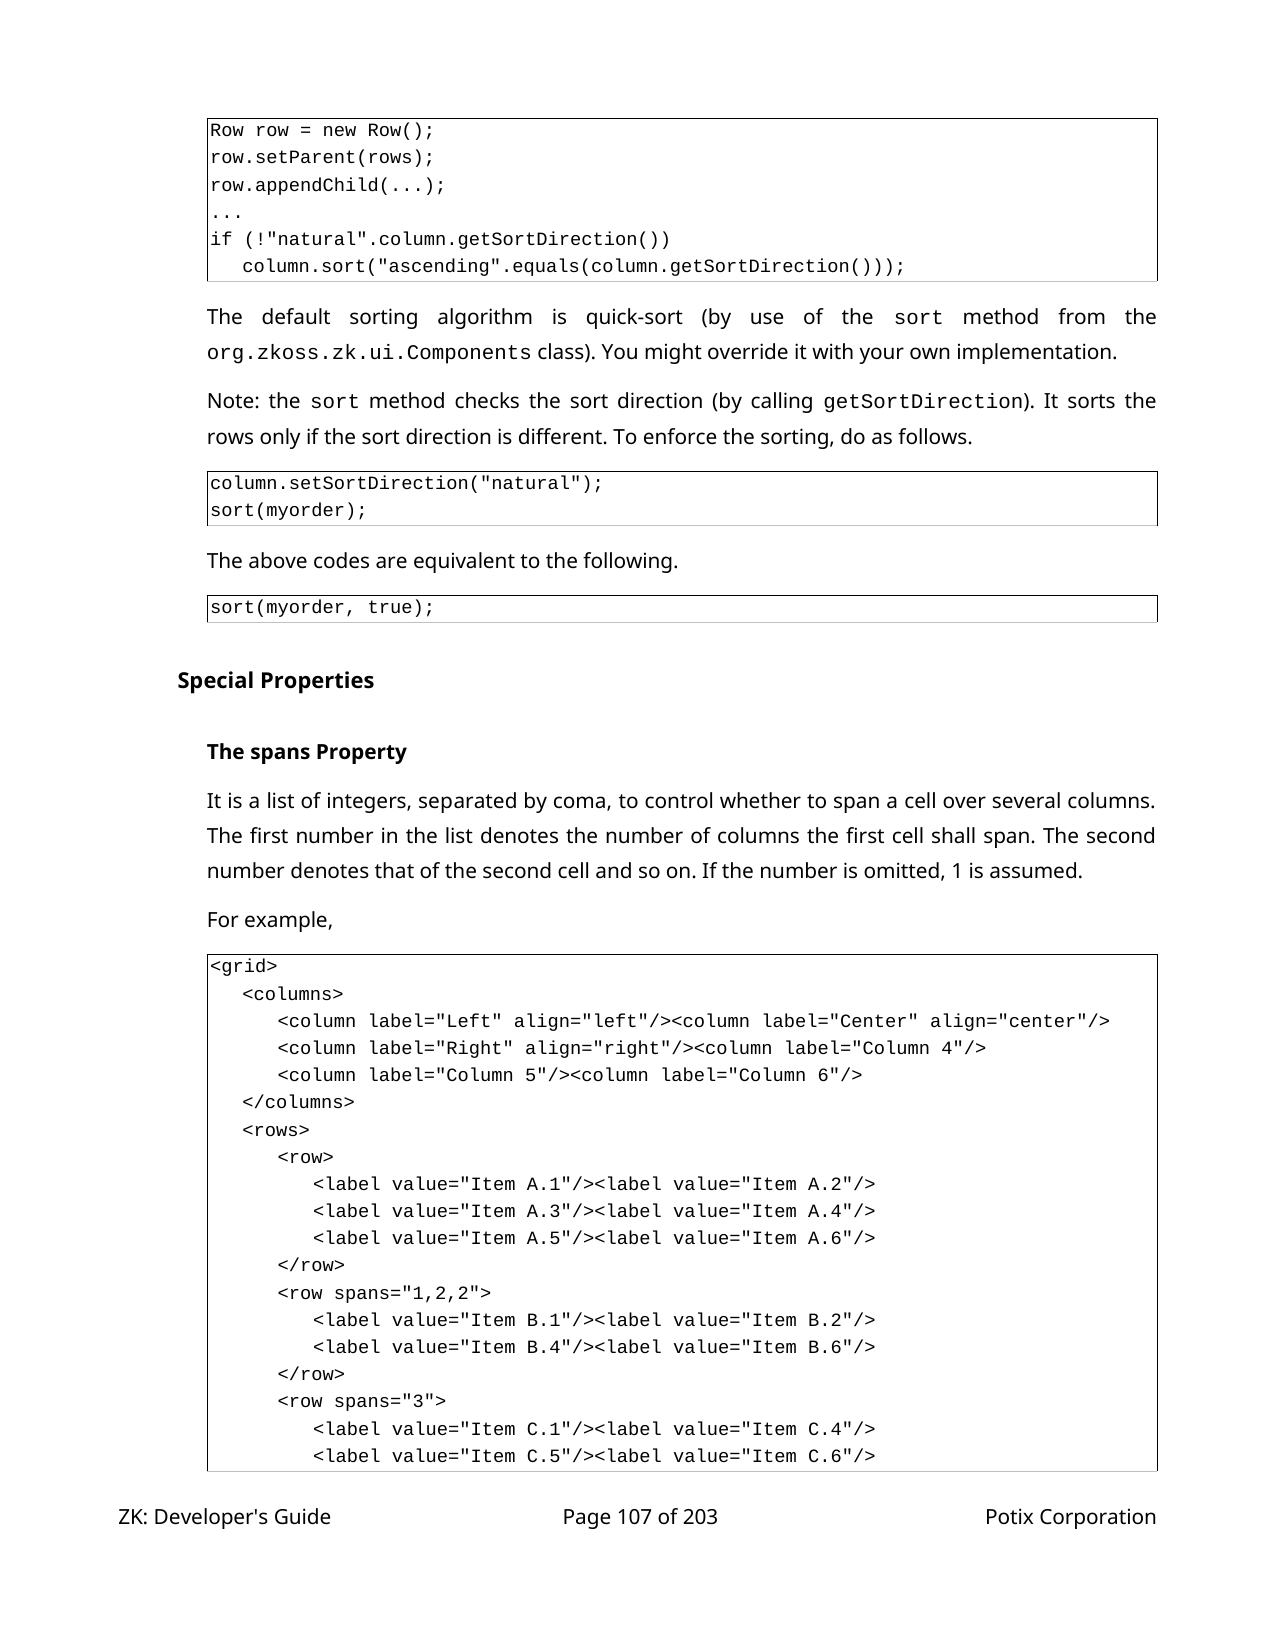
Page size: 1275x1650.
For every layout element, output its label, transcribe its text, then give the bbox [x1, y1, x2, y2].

text row.appendChild(...); [208, 172, 1157, 197]
text if (!"natural".column.getSortDirection()) [208, 227, 1157, 251]
text Note: the sort method checks the sort direction (by calling getSortDirection). It sorts the rows only if the sort direction is different. To enforce the sorting, do as follows. [207, 387, 1157, 450]
text row.setParent(rows); [208, 145, 1157, 169]
text It is a list of integers, separated by coma, to control whether to span a cell over several columns. The first number in the list denotes the number of columns the first cell shall span. The second number denotes that of the second cell and so on. If the number is omitted, 1 is assumed. [207, 786, 1157, 885]
text </row> [208, 1362, 1157, 1386]
text <row spans="3"> [208, 1389, 1157, 1413]
text ... [208, 200, 1157, 224]
subtitle Special Properties [177, 665, 1157, 695]
text sort(myorder); [208, 498, 1157, 525]
text column.sort("ascending".equals(column.getSortDirection())); [208, 254, 1157, 281]
text sort(myorder, true); [208, 596, 1157, 622]
text <grid> [208, 955, 1157, 978]
text <column label="Right" align="right"/><column label="Column 4"/> [208, 1036, 1157, 1060]
text <column label="Left" align="left"/><column label="Center" align="center"/> [208, 1009, 1157, 1033]
text <label value="Item A.5"/><label value="Item A.6"/> [208, 1226, 1157, 1250]
text <label value="Item C.5"/><label value="Item C.6"/> [208, 1444, 1157, 1471]
text <label value="Item B.1"/><label value="Item B.2"/> [208, 1308, 1157, 1332]
text The above codes are equivalent to the following. [207, 546, 1157, 574]
subtitle The spans Property [207, 737, 1157, 766]
text <columns> [208, 981, 1157, 1006]
text <label value="Item A.3"/><label value="Item A.4"/> [208, 1199, 1157, 1223]
text <column label="Column 5"/><column label="Column 6"/> [208, 1063, 1157, 1087]
text column.setSortDirection("natural"); [208, 472, 1157, 495]
text </columns> [208, 1090, 1157, 1114]
text <row spans="1,2,2"> [208, 1281, 1157, 1305]
text <label value="Item A.1"/><label value="Item A.2"/> [208, 1172, 1157, 1196]
text The default sorting algorithm is quick-sort (by use of the sort method from the org.zkoss.zk.ui.Components class). You might override it with your own implementation. [207, 302, 1157, 366]
text <row> [208, 1144, 1157, 1169]
text Row row = new Row(); [208, 119, 1157, 142]
text <label value="Item C.1"/><label value="Item C.4"/> [208, 1416, 1157, 1441]
text <label value="Item B.4"/><label value="Item B.6"/> [208, 1335, 1157, 1359]
text <rows> [208, 1117, 1157, 1142]
text </row> [208, 1253, 1157, 1278]
text For example, [207, 905, 1157, 934]
